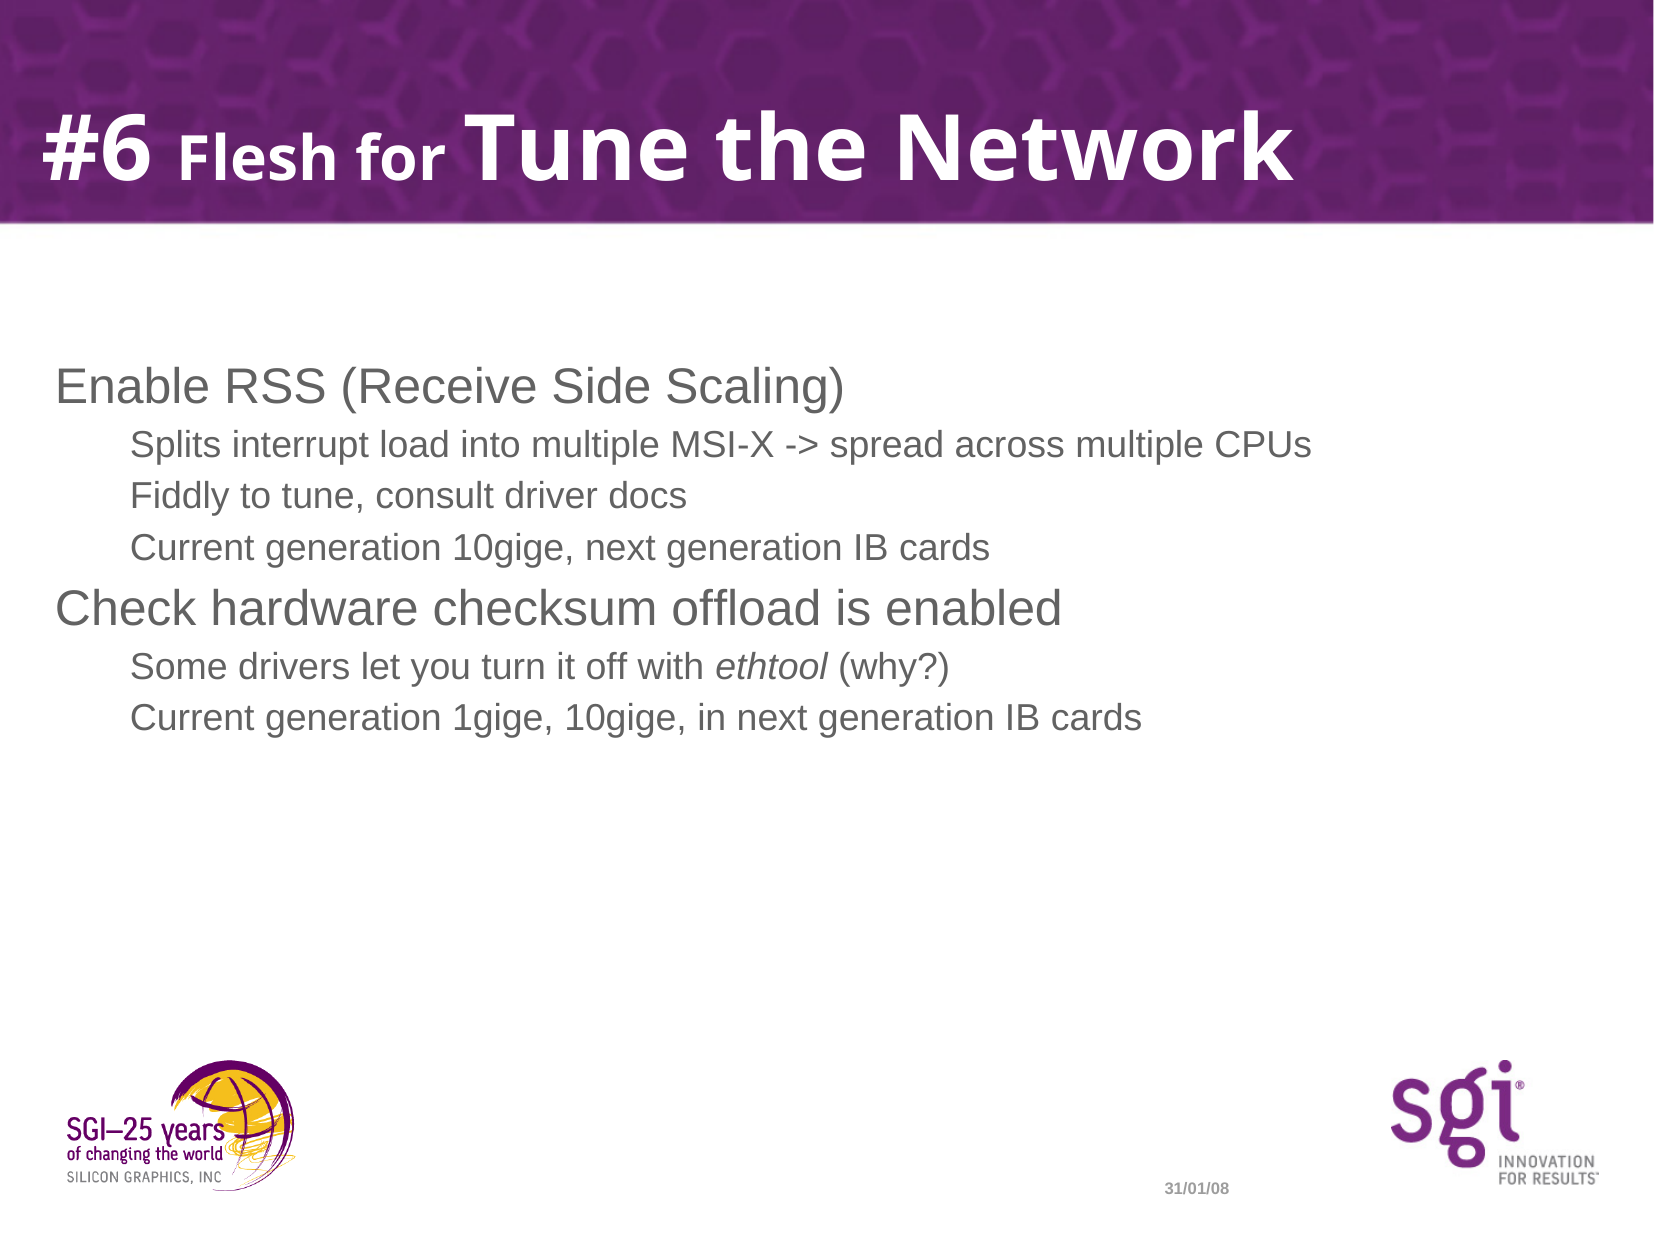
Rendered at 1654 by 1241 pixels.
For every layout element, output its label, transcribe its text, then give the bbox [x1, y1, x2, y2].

list Enable RSS (Receive Side Scaling) Splits interrupt load into multiple MSI-X -> spread across multiple CPUs Fiddly to tune, consult driver docs Current generation 10gige, next generation IB cards Check hardware checksum offload is enabled Some drivers let you turn it off with ethtool (why?) Current generation 1gige, 10gige, in next generation IB cards [55, 358, 1461, 937]
title #6 Flesh for Tune the Network [41, 48, 1447, 241]
picture [0, 0, 1654, 1194]
